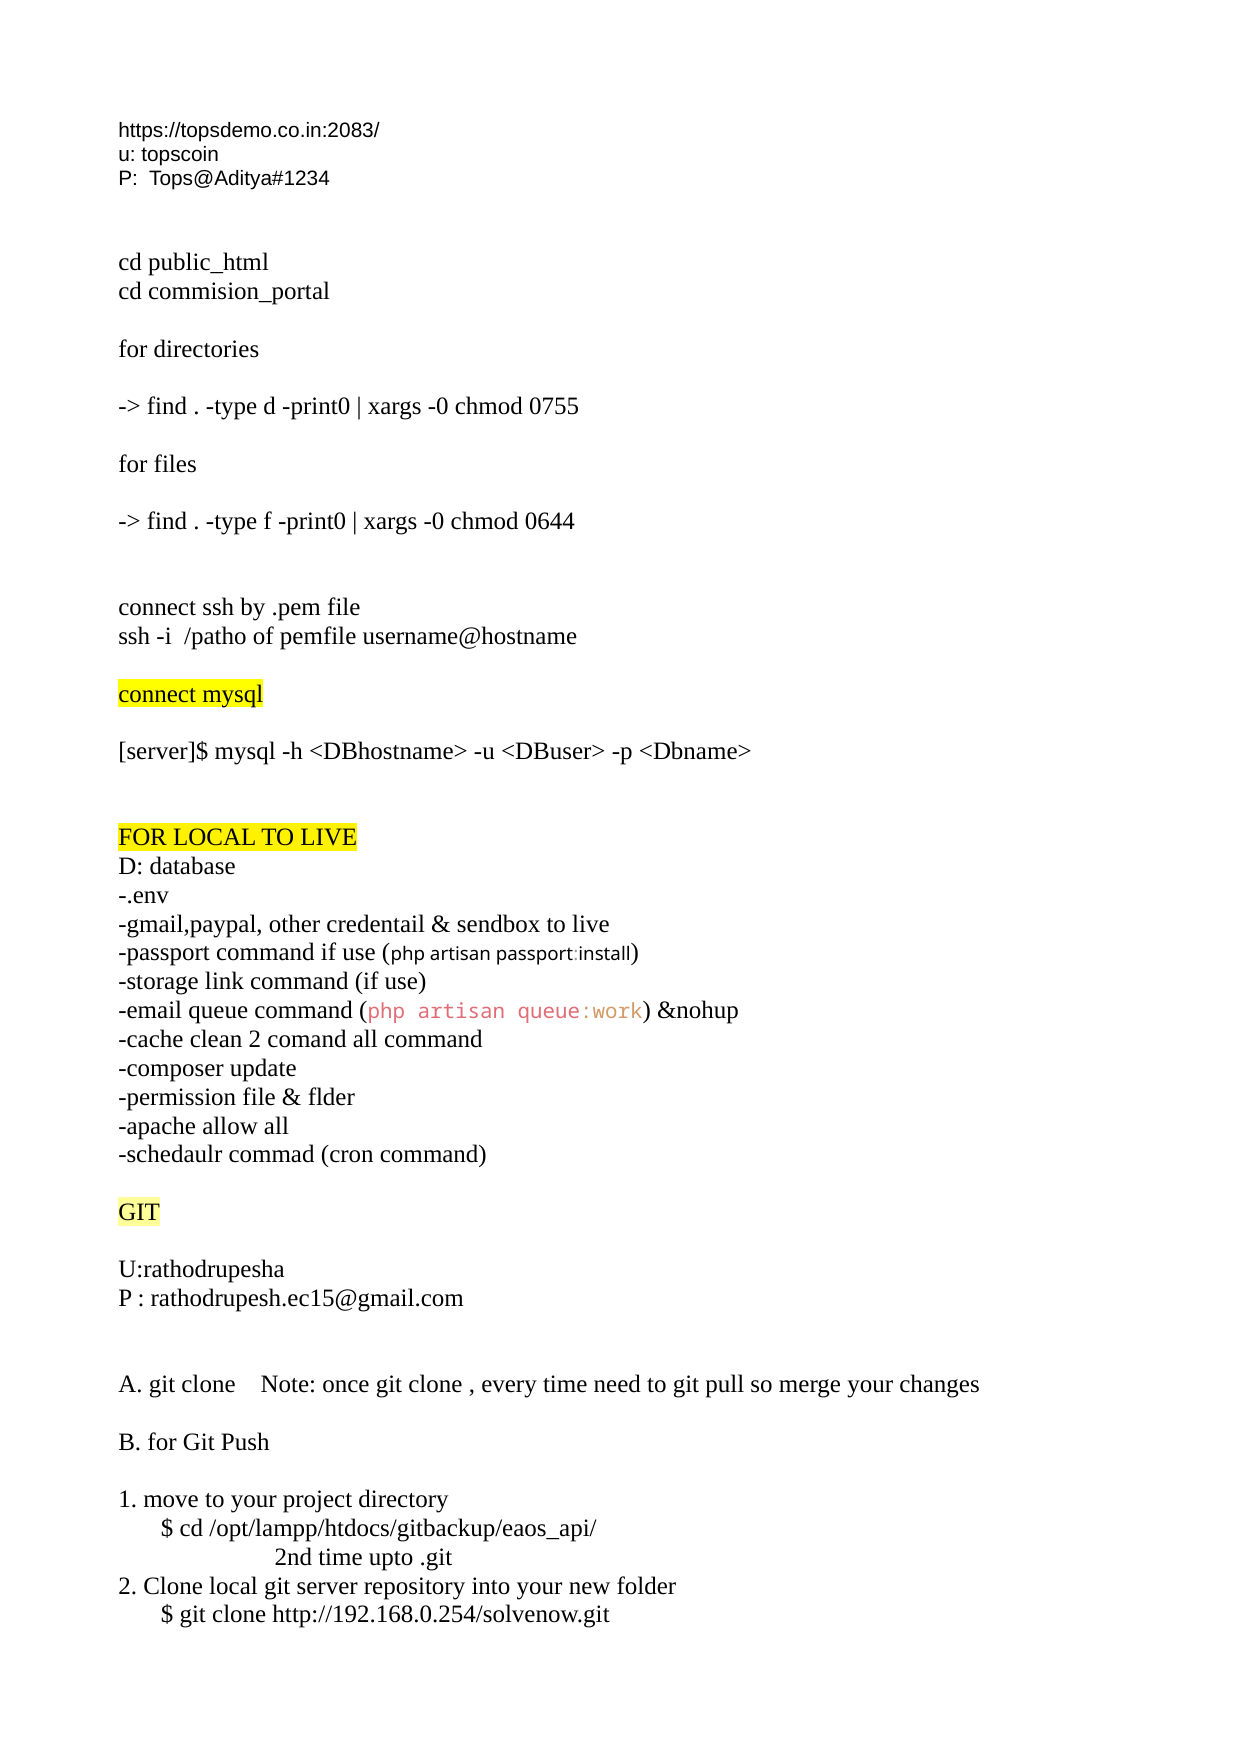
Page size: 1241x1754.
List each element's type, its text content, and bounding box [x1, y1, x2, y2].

text -> find . -type f -print0 | xargs -0 chmod 0644 [118, 506, 1122, 535]
text -schedaulr commad (cron command) [118, 1139, 1122, 1168]
text 2. Clone local git server repository into your new folder [118, 1571, 1122, 1599]
text ssh -i /patho of pemfile username@hostname [118, 621, 1122, 650]
text D: database [118, 851, 1122, 880]
text 2nd time upto .git [118, 1542, 1122, 1571]
text -.env [118, 880, 1122, 909]
text [server]$ mysql -h <DBhostname> -u <DBuser> -p <Dbname> [118, 736, 1122, 765]
text for files [118, 449, 1122, 477]
text -gmail,paypal, other credentail & sendbox to live [118, 909, 1122, 937]
text -cache clean 2 comand all command [118, 1024, 1122, 1053]
text -apache allow all [118, 1111, 1122, 1139]
text 1. move to your project directory [118, 1484, 1122, 1513]
text B. for Git Push [118, 1427, 1122, 1456]
text -email queue command (php artisan queue:work) &nohup [118, 995, 1122, 1024]
text cd commision_portal [118, 276, 1122, 305]
text -passport command if use (php artisan passport:install) [118, 937, 1122, 966]
text u: topscoin [118, 142, 1122, 166]
text P: Tops@Aditya#1234 [118, 166, 1122, 190]
text -> find . -type d -print0 | xargs -0 chmod 0755 [118, 391, 1122, 420]
text $ git clone http://192.168.0.254/solvenow.git [118, 1599, 1122, 1628]
text cd public_html [118, 247, 1122, 276]
text A. git clone Note: once git clone , every time need to git pull so merge your changes [118, 1369, 1122, 1398]
text connect mysql [118, 679, 1122, 707]
text for directories [118, 334, 1122, 362]
text $ cd /opt/lampp/htdocs/gitbackup/eaos_api/ [118, 1513, 1122, 1542]
text U:rathodrupesha [118, 1254, 1122, 1283]
text connect ssh by .pem file [118, 592, 1122, 621]
text P : rathodrupesh.ec15@gmail.com [118, 1283, 1122, 1312]
text GIT [118, 1197, 1122, 1226]
text -storage link command (if use) [118, 966, 1122, 995]
text -composer update [118, 1053, 1122, 1082]
text FOR LOCAL TO LIVE [118, 822, 1122, 851]
text https://topsdemo.co.in:2083/ [118, 118, 1122, 142]
text -permission file & flder [118, 1082, 1122, 1111]
